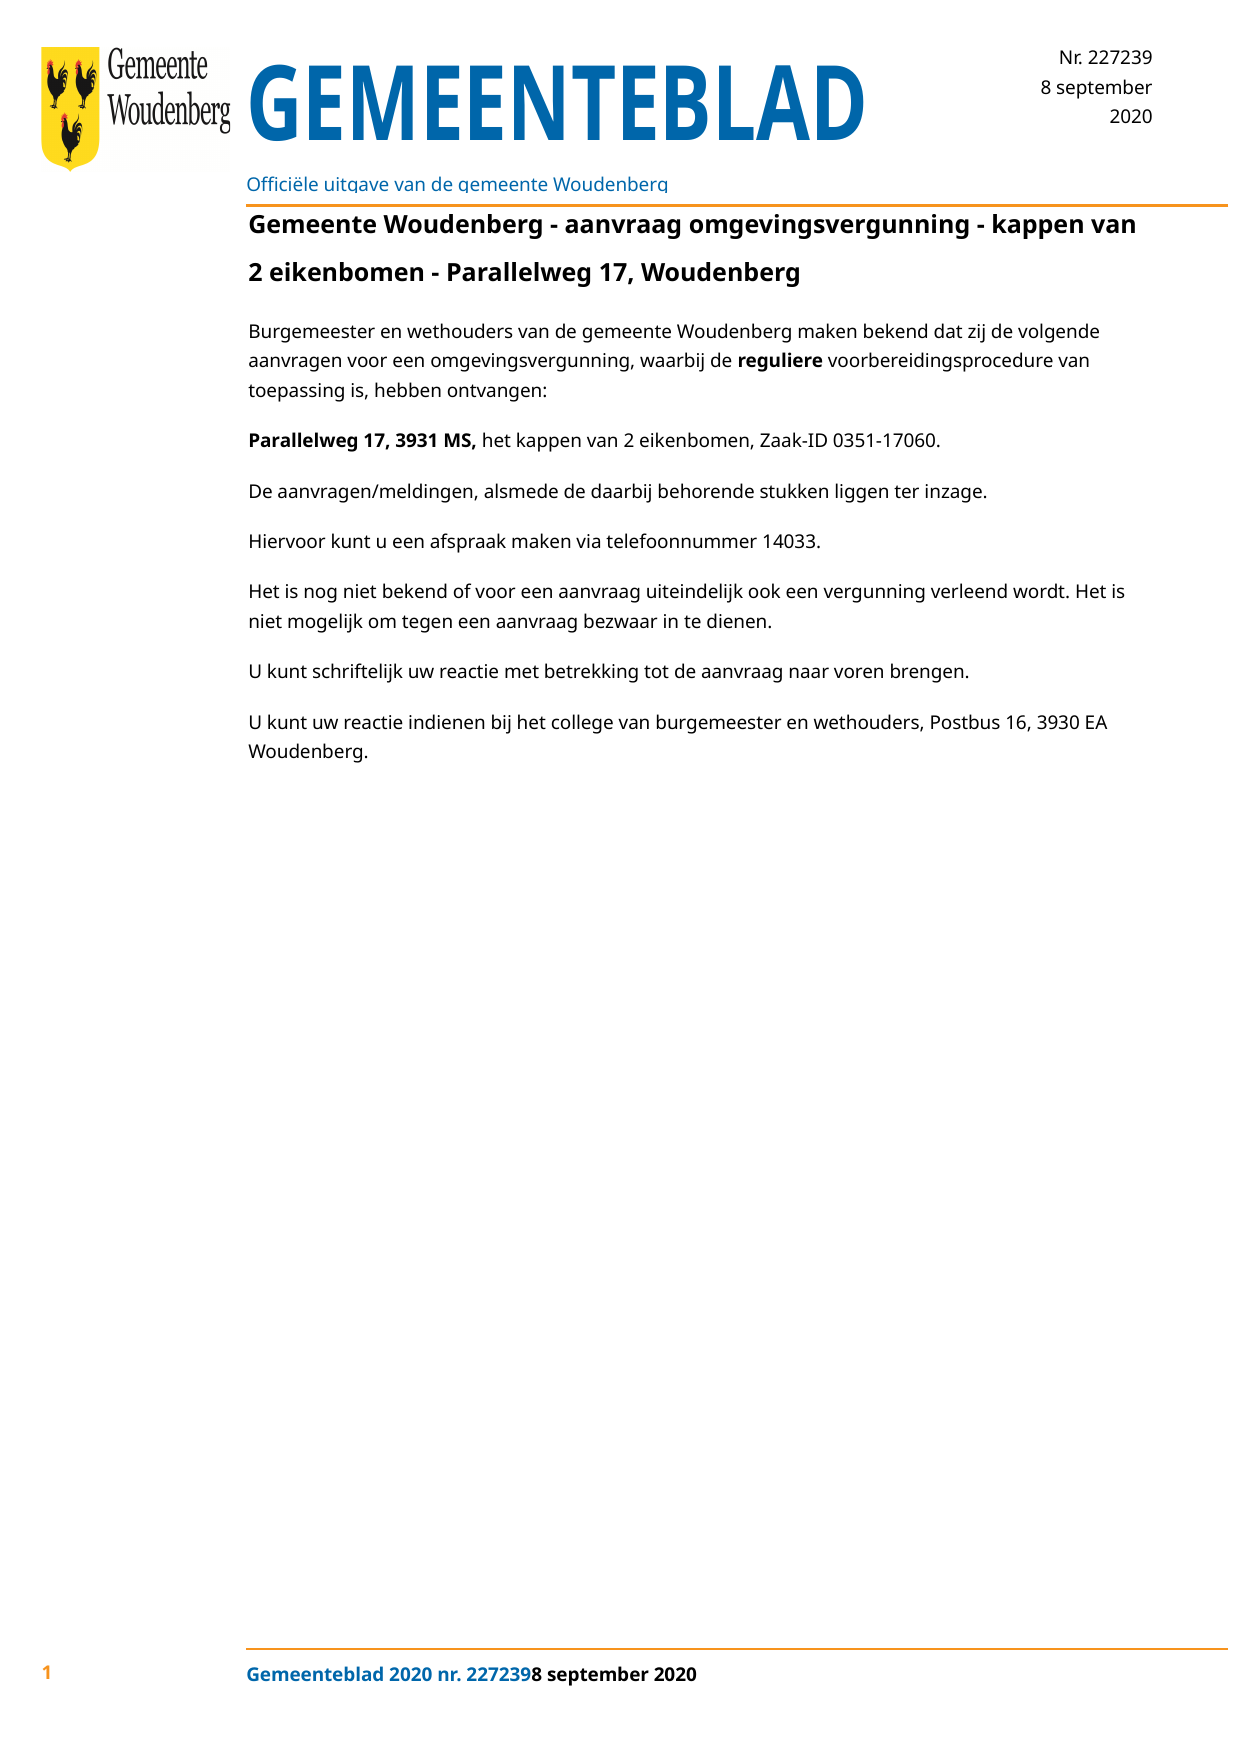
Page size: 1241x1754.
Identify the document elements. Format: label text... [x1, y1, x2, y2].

text U kunt schriftelijk uw reactie met betrekking tot de aanvraag naar voren brengen. [248, 659, 1152, 684]
text De aanvragen/meldingen, alsmede de daarbij behorende stukken liggen ter inzage. [248, 478, 1152, 504]
text Het is nog niet bekend of voor een aanvraag uiteindelijk ook een vergunning verleend wordt. Het is niet mogelijk om tegen een aanvraag bezwaar in te dienen. [248, 579, 1152, 634]
text Gemeente Woudenberg - aanvraag omgevingsvergunning - kappen van 2 eikenbomen - Parallelweg 17, Woudenberg [248, 207, 1152, 288]
text Parallelweg 17, 3931 MS, het kappen van 2 eikenbomen, Zaak-ID 0351-17060. [248, 427, 1152, 453]
text Hiervoor kunt u een afspraak maken via telefoonnummer 14033. [248, 528, 1152, 554]
picture [41, 47, 231, 172]
text U kunt uw reactie indienen bij het college van burgemeester en wethouders, Postbus 16, 3930 EA Woudenberg. [248, 709, 1152, 764]
text Burgemeester en wethouders van de gemeente Woudenberg maken bekend dat zij de volgende aanvragen voor een omgevingsvergunning, waarbij de reguliere voorbereidingsprocedure van toepassing is, hebben ontvangen: [248, 318, 1152, 403]
